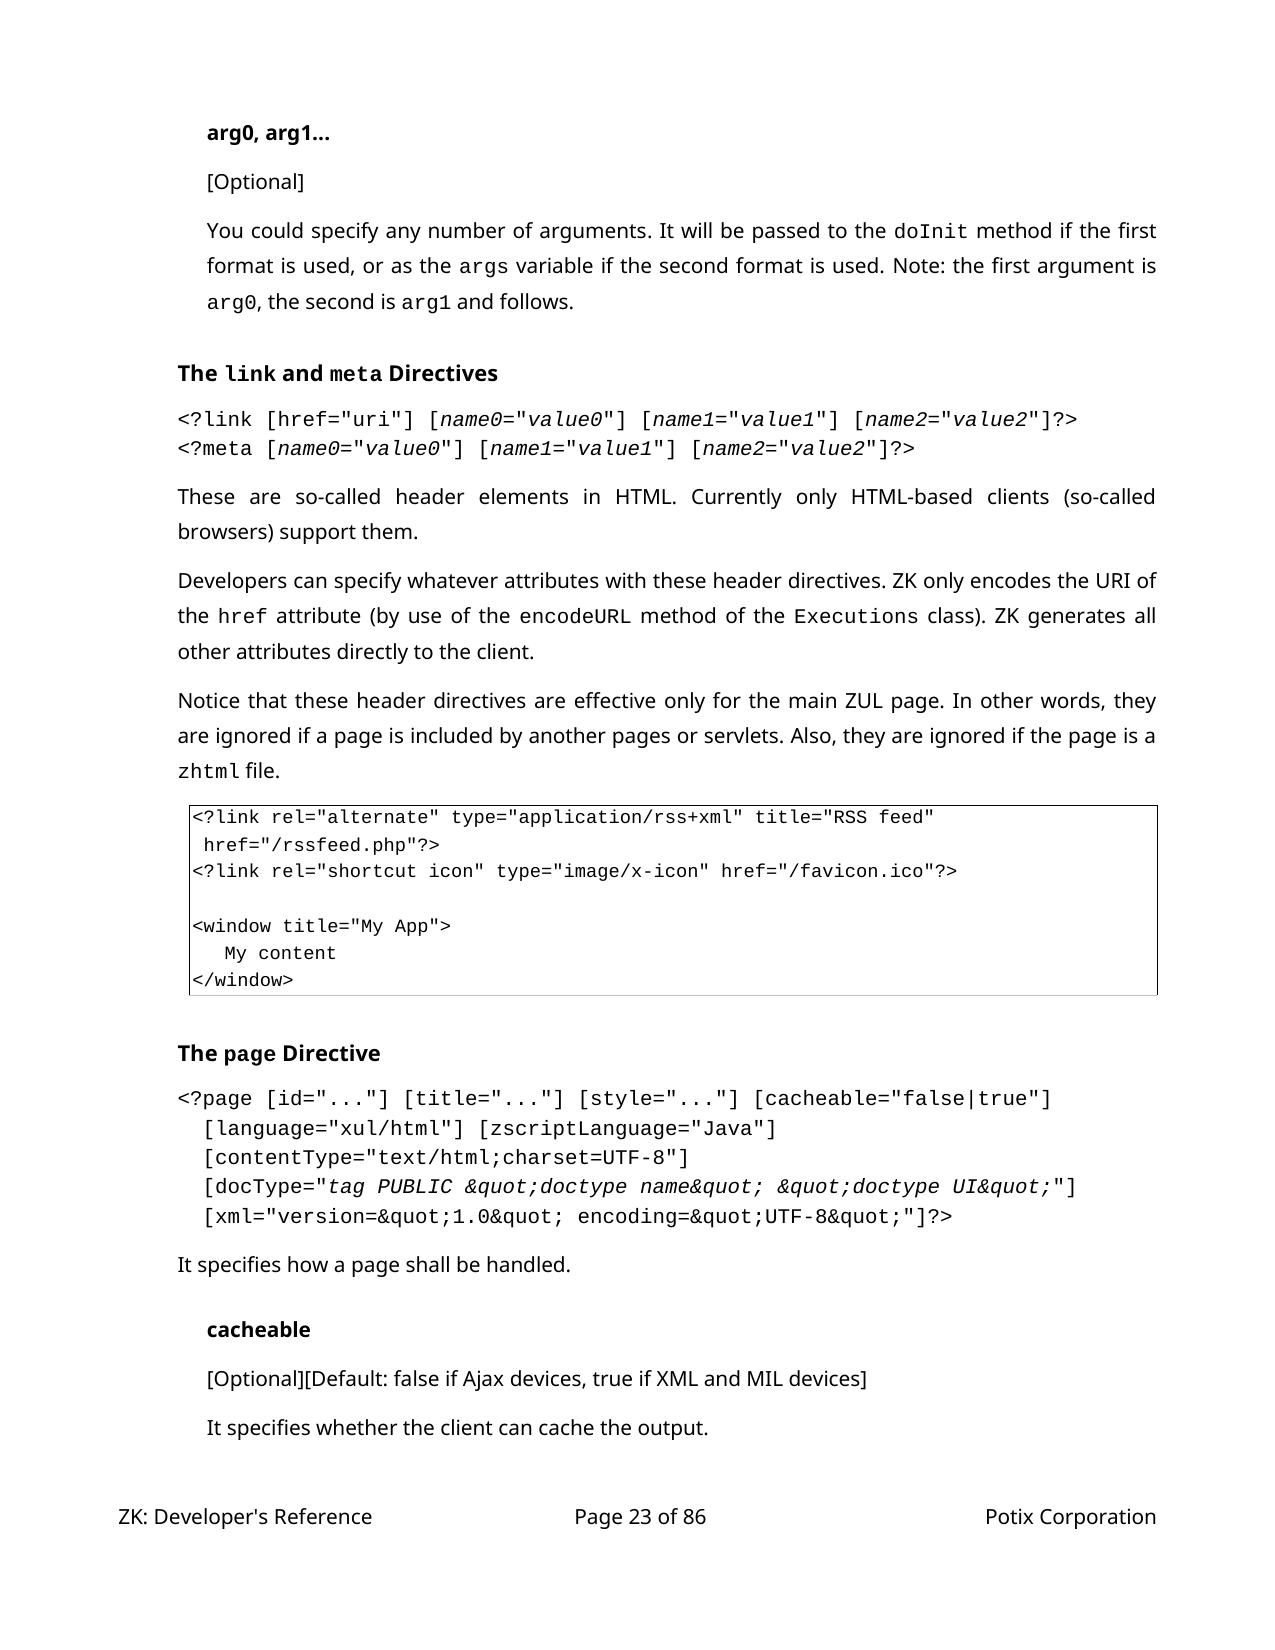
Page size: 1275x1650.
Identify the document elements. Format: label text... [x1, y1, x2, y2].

text <?page [id="..."] [title="..."] [style="..."] [cacheable="false|true"] [language="xul/html"] [zscriptLanguage="Java"] [contentType="text/html;charset=UTF-8"] [docType="tag PUBLIC &quot;doctype name&quot; &quot;doctype UI&quot;"] [xml="version=&quot;1.0&quot; encoding=&quot;UTF-8&quot;"]?> [177, 1088, 1157, 1229]
text It specifies how a page shall be handled. [177, 1250, 1157, 1278]
text [Optional] [207, 167, 1157, 195]
text <window title="My App"> [190, 913, 1157, 938]
text These are so-called header elements in HTML. Currently only HTML-based clients (so-called browsers) support them. [177, 482, 1157, 546]
text It specifies whether the client can cache the output. [207, 1413, 1157, 1441]
text [Optional][Default: false if Ajax devices, true if XML and MIL devices] [207, 1364, 1157, 1392]
text You could specify any number of arguments. It will be passed to the doInit method if the first format is used, or as the args variable if the second format is used. Note: the first argument is arg0, the second is arg1 and follows. [207, 216, 1157, 315]
subtitle The link and meta Directives [177, 358, 1157, 388]
text </window> [190, 968, 1157, 995]
text <?link [href="uri"] [name0="value0"] [name1="value1"] [name2="value2"]?> <?meta [name0="value0"] [name1="value1"] [name2="value2"]?> [177, 409, 1157, 462]
text href="/rssfeed.php"?> <?link rel="shortcut icon" type="image/x-icon" href="/favicon.ico"?> [190, 833, 1157, 883]
text Developers can specify whatever attributes with these header directives. ZK only encodes the URI of the href attribute (by use of the encodeURL method of the Executions class). ZK generates all other attributes directly to the client. [177, 566, 1157, 665]
subtitle cacheable [207, 1315, 1157, 1343]
text My content [190, 941, 1157, 965]
text <?link rel="alternate" type="application/rss+xml" title="RSS feed" [190, 806, 1157, 830]
text Notice that these header directives are effective only for the main ZUL page. In other words, they are ignored if a page is included by another pages or servlets. Also, they are ignored if the page is a zhtml file. [177, 686, 1157, 785]
subtitle The page Directive [177, 1038, 1157, 1068]
subtitle arg0, arg1... [207, 118, 1157, 146]
